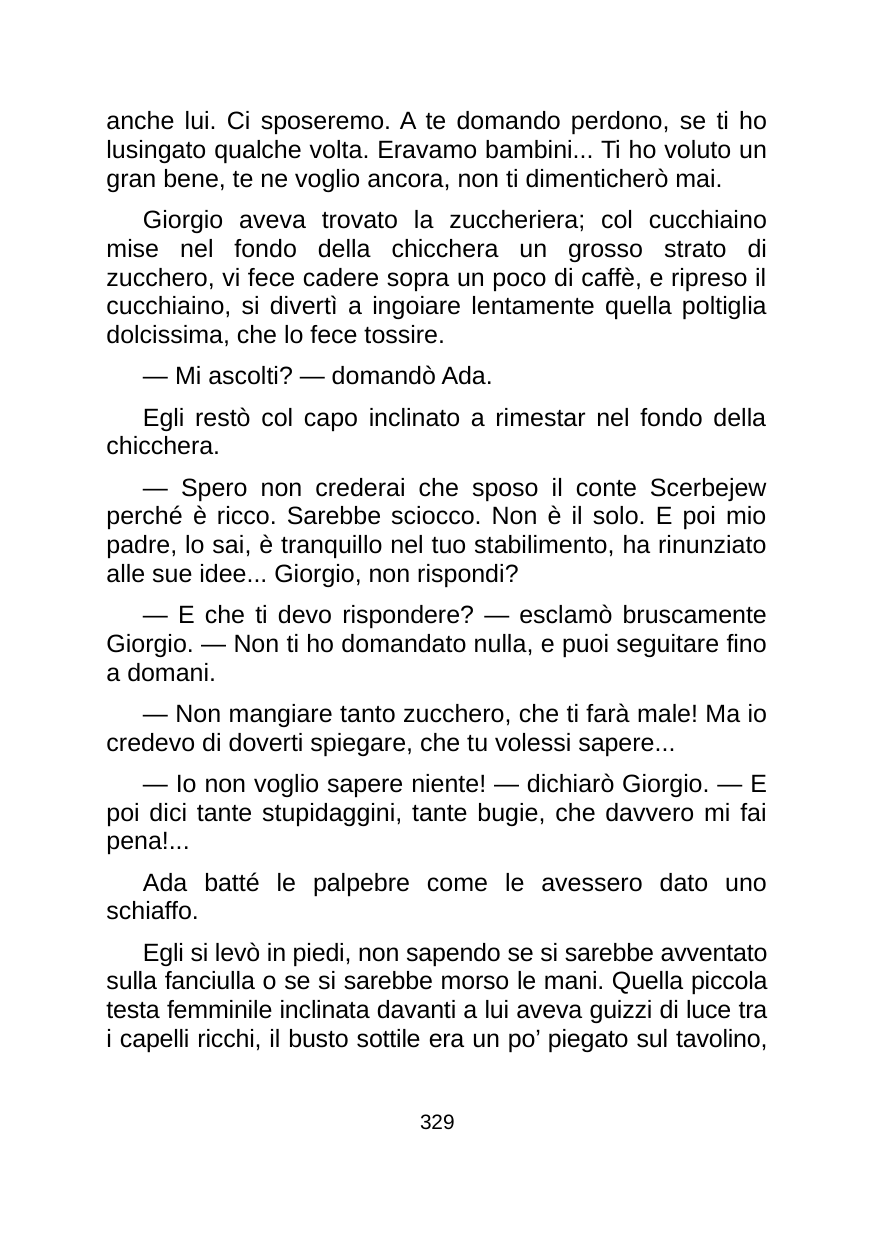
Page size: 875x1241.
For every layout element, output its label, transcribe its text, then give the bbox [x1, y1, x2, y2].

text Giorgio aveva trovato la zuccheriera; col cucchiaino mise nel fondo della chicchera un grosso strato di zucchero, vi fece cadere sopra un poco di caffè, e ripreso il cucchiaino, si divertì a ingoiare lentamente quella poltiglia dolcissima, che lo fece tossire. [106, 205, 768, 349]
text — Spero non crederai che sposo il conte Scerbejew perché è ricco. Sarebbe sciocco. Non è il solo. E poi mio padre, lo sai, è tranquillo nel tuo stabilimento, ha rinunziato alle sue idee... Giorgio, non rispondi? [106, 472, 768, 587]
text — Non mangiare tanto zucchero, che ti farà male! Ma io credevo di doverti spiegare, che tu volessi sapere... [106, 699, 768, 756]
text — Io non voglio sapere niente! — dichiarò Giorgio. — E poi dici tante stupidaggini, tante bugie, che davvero mi fai pena!... [106, 769, 768, 855]
text Egli restò col capo inclinato a rimestar nel fondo della chicchera. [106, 402, 768, 460]
text Ada batté le palpebre come le avessero dato uno schiaffo. [106, 867, 768, 925]
text Egli si levò in piedi, non sapendo se si sarebbe avventato sulla fanciulla o se si sarebbe morso le mani. Quella piccola testa femminile inclinata davanti a lui aveva guizzi di luce tra i capelli ricchi, il busto sottile era un po’ piegato sul tavolino, [106, 937, 768, 1052]
text anche lui. Ci sposeremo. A te domando perdono, se ti ho lusingato qualche volta. Eravamo bambini... Ti ho voluto un gran bene, te ne voglio ancora, non ti dimenticherò mai. [106, 106, 768, 192]
text — E che ti devo rispondere? — esclamò bruscamente Giorgio. — Non ti ho domandato nulla, e puoi seguitare fino a domani. [106, 600, 768, 686]
text — Mi ascolti? — domandò Ada. [106, 361, 768, 390]
